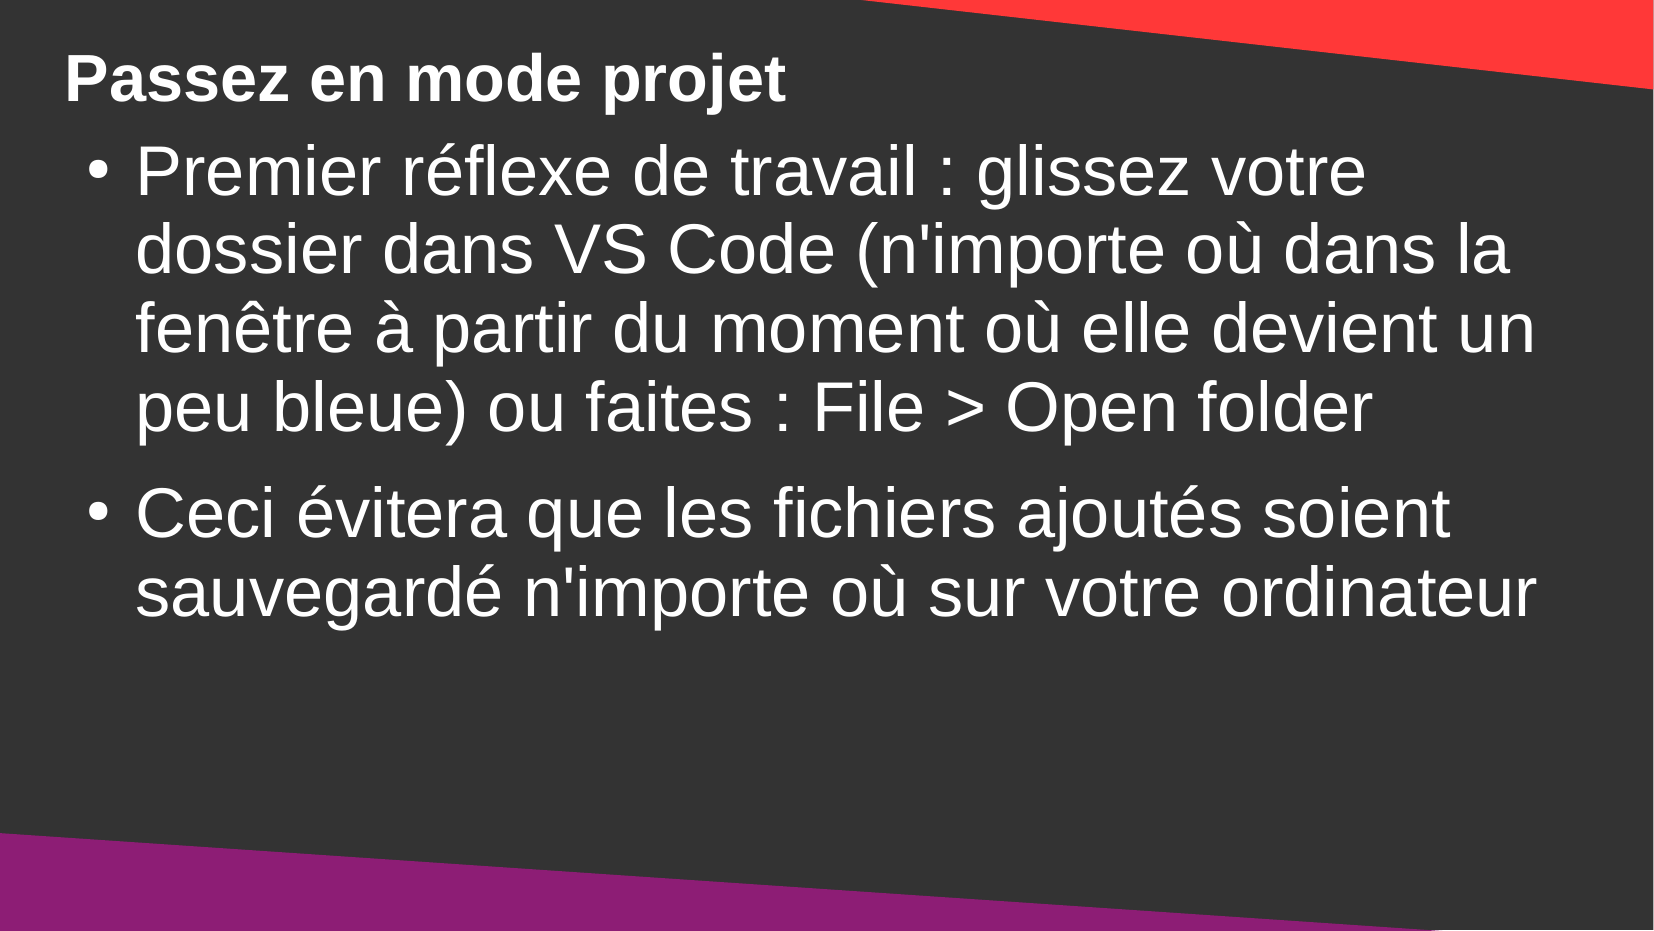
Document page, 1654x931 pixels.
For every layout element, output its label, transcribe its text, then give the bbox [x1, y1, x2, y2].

title Passez en mode projet [64, 40, 1553, 118]
text_box [0, 833, 1443, 931]
text_box [861, 0, 1654, 90]
list Premier réflexe de travail : glissez votre dossier dans VS Code (n'importe où dans la fenêtre à partir du moment où elle devient un peu bleue) ou faites : File > Open folder Ceci évitera que les fichiers ajoutés soient sauvegardé n'importe où sur votre ordinateur [69, 131, 1583, 697]
